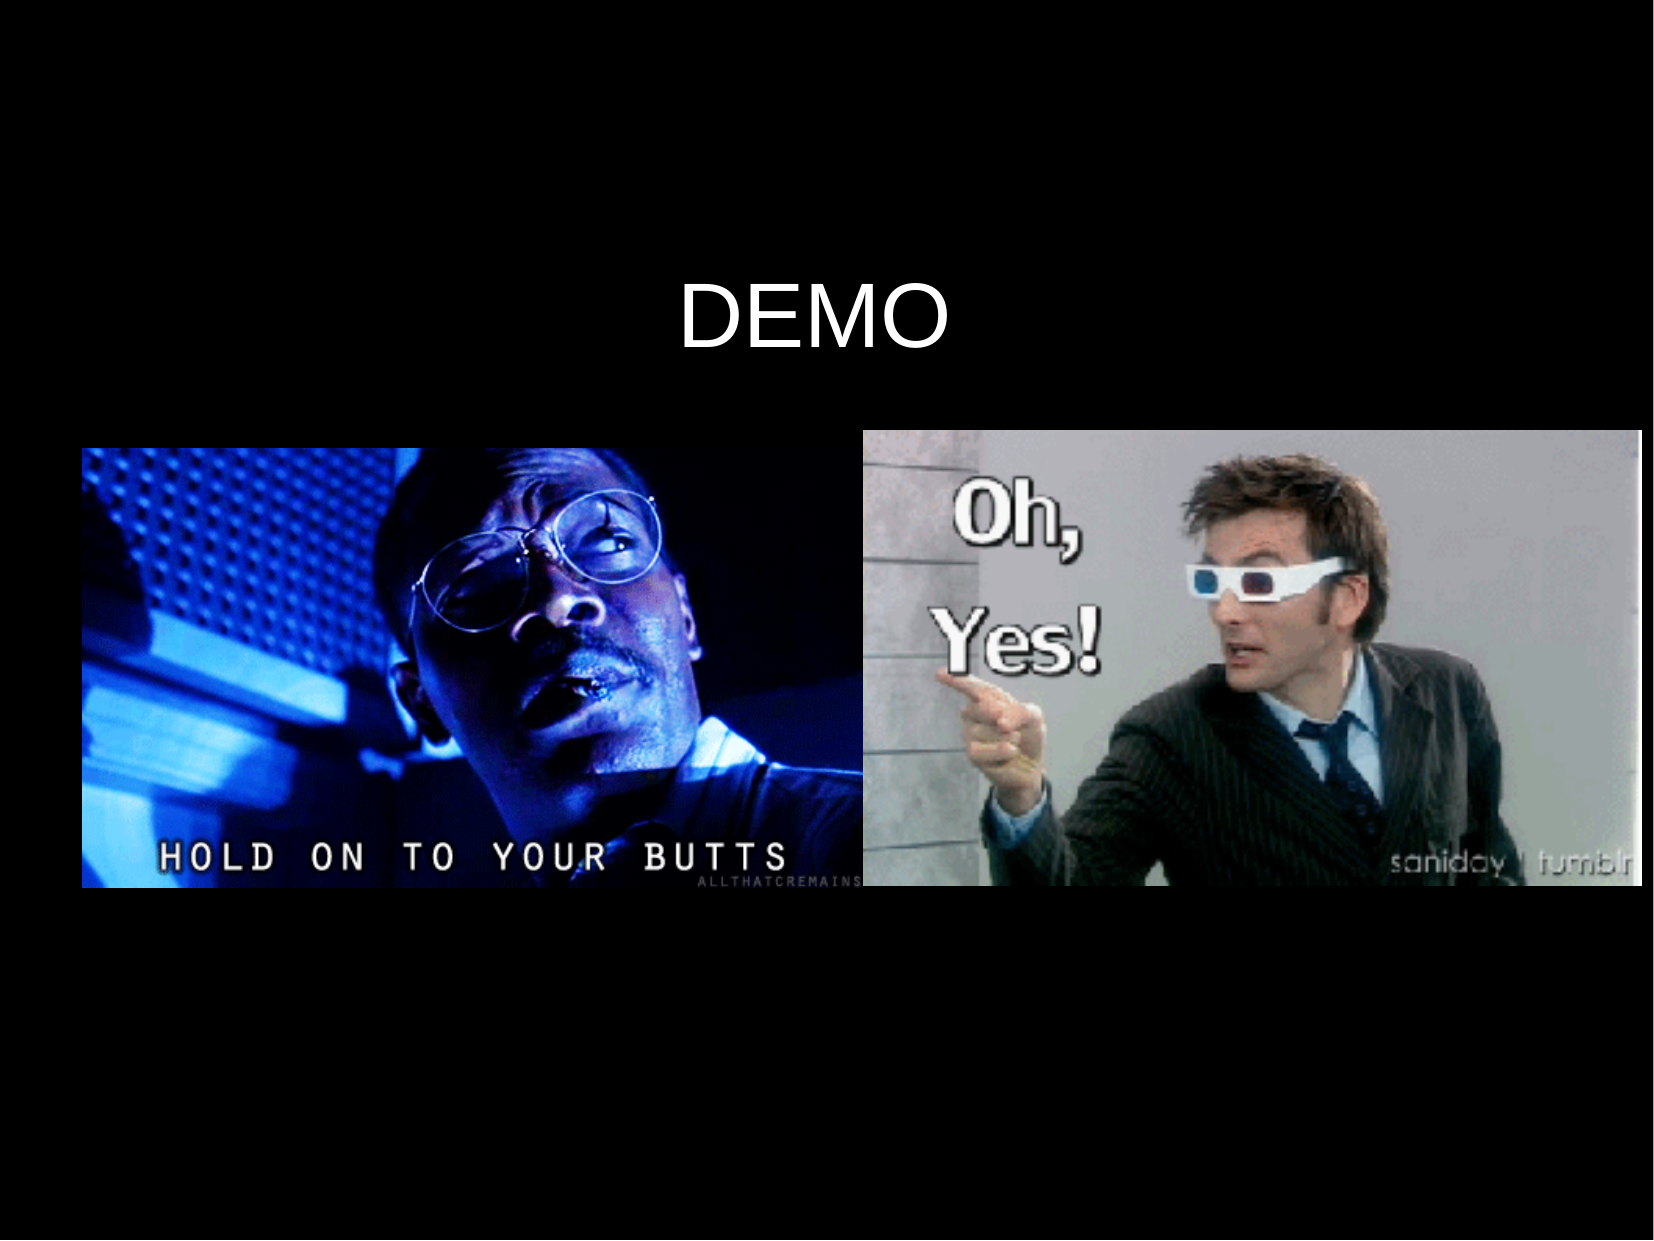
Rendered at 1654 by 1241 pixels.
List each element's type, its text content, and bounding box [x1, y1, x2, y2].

picture [82, 430, 1642, 888]
title DEMO [70, 212, 1560, 420]
